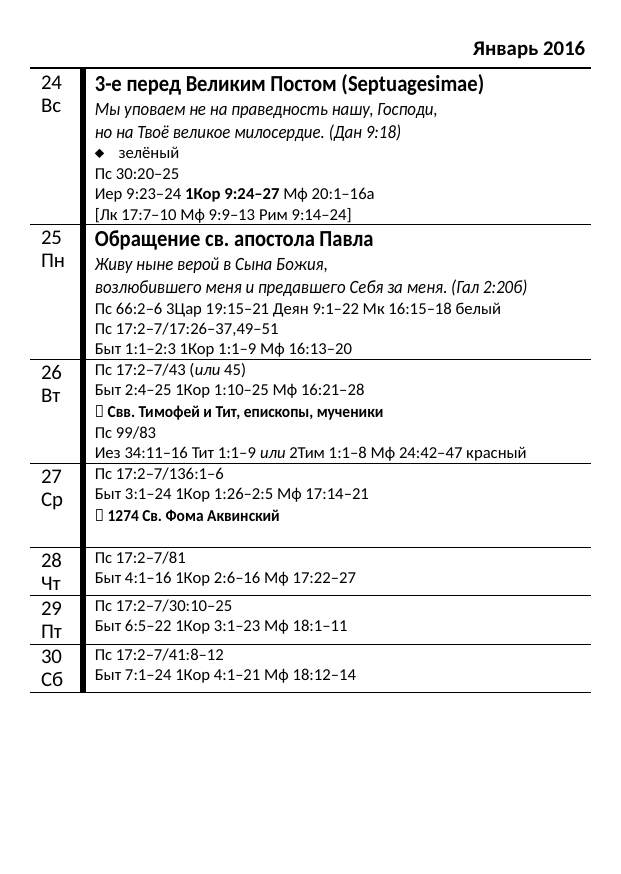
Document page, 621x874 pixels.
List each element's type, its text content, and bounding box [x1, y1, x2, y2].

table_cell 29 Пт [30, 596, 80, 644]
table_cell 26 Вт [30, 360, 80, 463]
table_cell Пс 17:2–7/136:1–6 Быт 3:1–24 1Кор 1:26–2:5 Мф 17:14–21  1274 Св. Фома Аквинский [86, 464, 591, 547]
table_cell Пс 17:2–7/30:10–25 Быт 6:5–22 1Кор 3:1–23 Мф 18:1–11 [86, 596, 591, 644]
table_cell 24 Вс [30, 69, 80, 224]
table_cell Пс 17:2–7/43 (или 45) Быт 2:4–25 1Кор 1:10–25 Мф 16:21–28  Свв. Тимофей и Тит, епископы, мученики Пс 99/83 Иез 34:11–16 Тит 1:1–9 или 2Тим 1:1–8 Мф 24:42–47 красный [86, 360, 591, 463]
table_cell 28 Чт [30, 548, 80, 595]
table_cell 27 Ср [30, 464, 80, 547]
table_cell Обращение св. апостола Павла Живу ныне верой в Сына Божия, возлюбившего меня и предавшего Себя за меня. (Гал 2:20б) Пс 66:2–6 3Цар 19:15–21 Деян 9:1–22 Мк 16:15–18 белый Пс 17:2–7/17:26–37,49–51 Быт 1:1–2:3 1Кор 1:1–9 Мф 16:13–20 [86, 225, 591, 359]
table_cell 30 Сб [30, 645, 80, 692]
table_cell 3-е перед Великим Постом (Septuagesimae) Мы уповаем не на праведность нашу, Господи, но на Твоё великое милосердие. (Дан 9:18) зелёный Пс 30:20–25 Иер 9:23–24 1Кор 9:24–27 Мф 20:1–16а [Лк 17:7–10 Мф 9:9–13 Рим 9:14–24] [86, 69, 591, 224]
table_cell 25 Пн [30, 225, 80, 359]
table_cell Пс 17:2–7/41:8–12 Быт 7:1–24 1Кор 4:1–21 Мф 18:12–14 [86, 645, 591, 692]
table_cell Пс 17:2–7/81 Быт 4:1–16 1Кор 2:6–16 Мф 17:22–27 [86, 548, 591, 595]
table_header Январь 2016 [30, 30, 591, 67]
